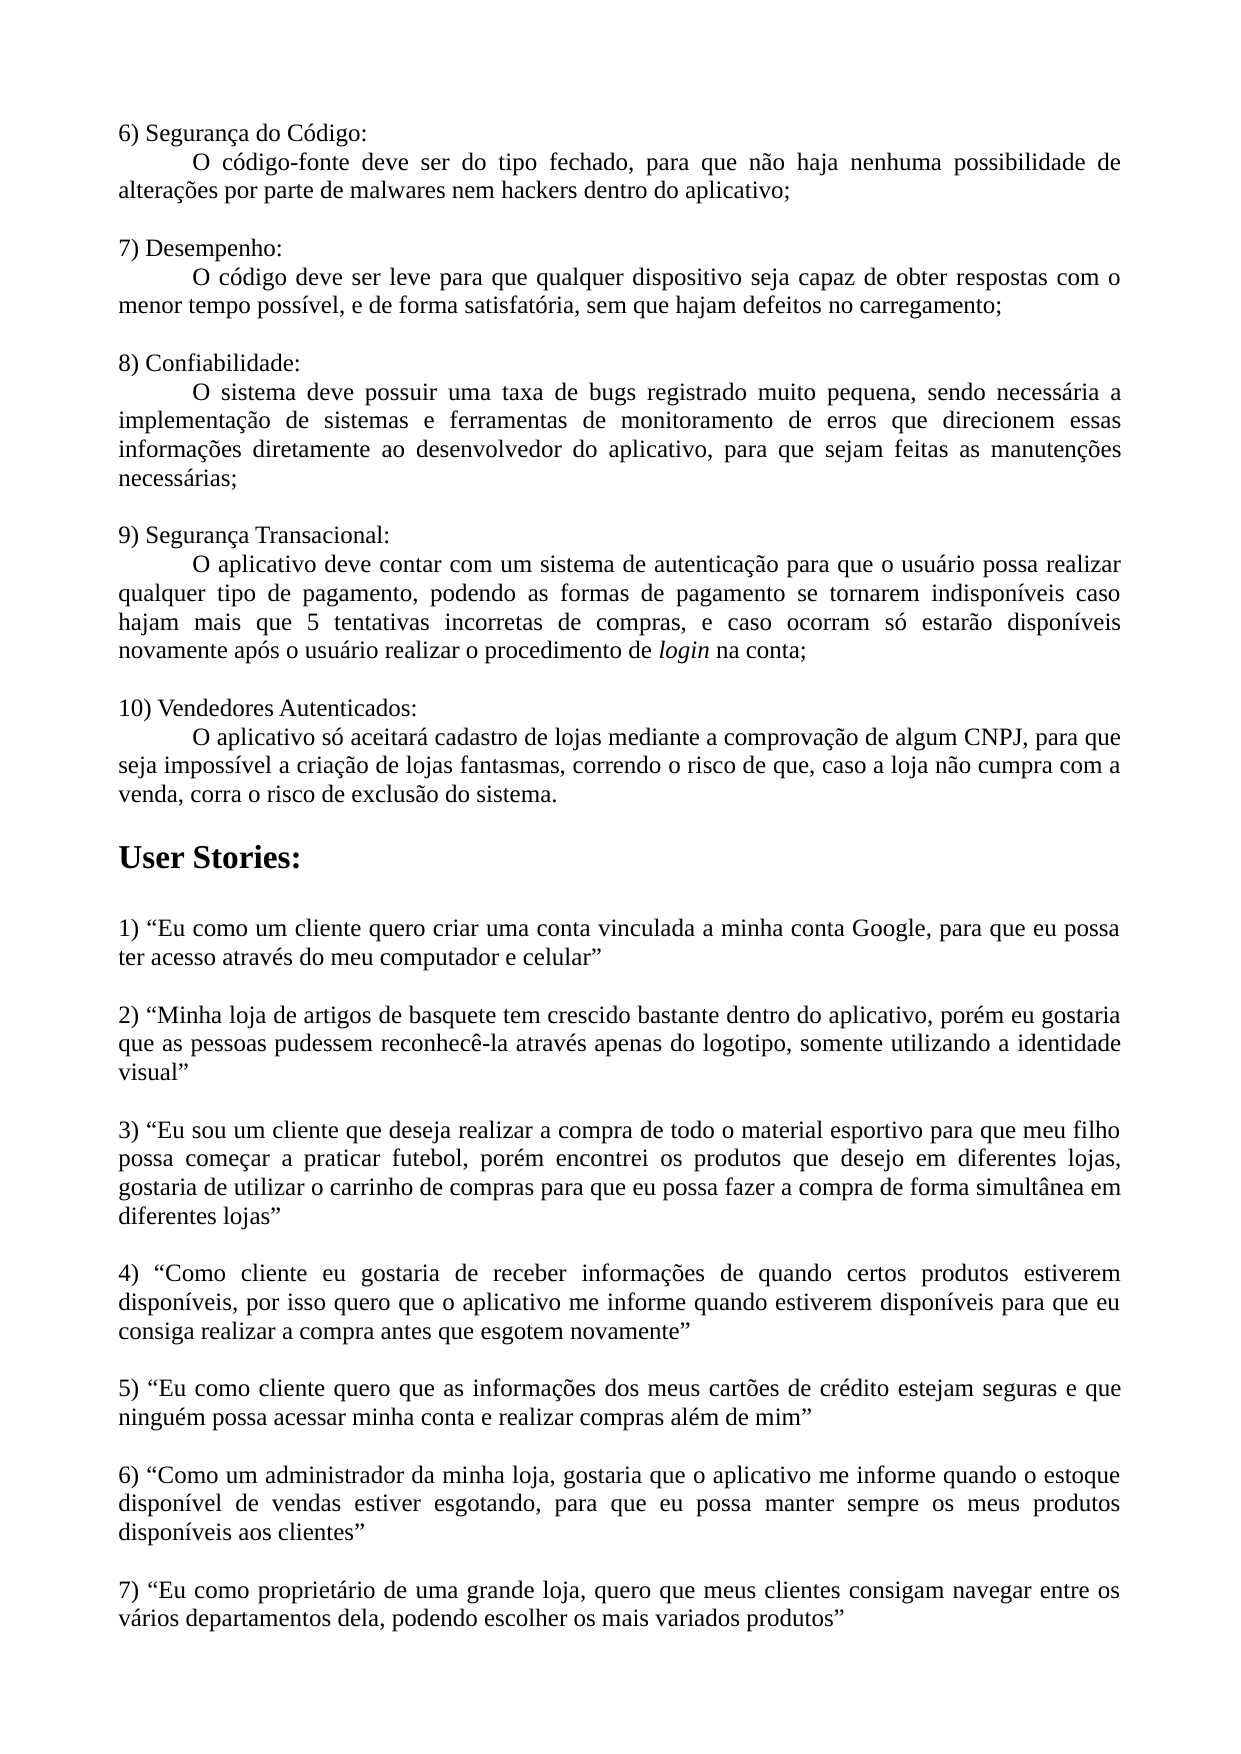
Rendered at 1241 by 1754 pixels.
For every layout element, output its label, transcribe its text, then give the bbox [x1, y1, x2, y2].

text 10) Vendedores Autenticados: [118, 693, 1122, 722]
text 7) “Eu como proprietário de uma grande loja, quero que meus clientes consigam navegar entre os vários departamentos dela, podendo escolher os mais variados produtos” [118, 1575, 1122, 1632]
text 7) Desempenho: [118, 233, 1122, 262]
text 5) “Eu como cliente quero que as informações dos meus cartões de crédito estejam seguras e que ninguém possa acessar minha conta e realizar compras além de mim” [118, 1373, 1122, 1431]
text O código-fonte deve ser do tipo fechado, para que não haja nenhuma possibilidade de alterações por parte de malwares nem hackers dentro do aplicativo; [118, 147, 1122, 204]
text 1) “Eu como um cliente quero criar uma conta vinculada a minha conta Google, para que eu possa ter acesso através do meu computador e celular” [118, 913, 1122, 971]
text 6) Segurança do Código: [118, 118, 1122, 147]
text O aplicativo deve contar com um sistema de autenticação para que o usuário possa realizar qualquer tipo de pagamento, podendo as formas de pagamento se tornarem indisponíveis caso hajam mais que 5 tentativas incorretas de compras, e caso ocorram só estarão disponíveis novamente após o usuário realizar o procedimento de login na conta; [118, 549, 1122, 664]
text 8) Confiabilidade: [118, 348, 1122, 377]
text 2) “Minha loja de artigos de basquete tem crescido bastante dentro do aplicativo, porém eu gostaria que as pessoas pudessem reconhecê-la através apenas do logotipo, somente utilizando a identidade visual” [118, 1000, 1122, 1086]
text O aplicativo só aceitará cadastro de lojas mediante a comprovação de algum CNPJ, para que seja impossível a criação de lojas fantasmas, correndo o risco de que, caso a loja não cumpra com a venda, corra o risco de exclusão do sistema. [118, 722, 1122, 808]
text User Stories: [118, 837, 1122, 875]
text 9) Segurança Transacional: [118, 521, 1122, 549]
text 3) “Eu sou um cliente que deseja realizar a compra de todo o material esportivo para que meu filho possa começar a praticar futebol, porém encontrei os produtos que desejo em diferentes lojas, gostaria de utilizar o carrinho de compras para que eu possa fazer a compra de forma simultânea em diferentes lojas” [118, 1115, 1122, 1230]
text O sistema deve possuir uma taxa de bugs registrado muito pequena, sendo necessária a implementação de sistemas e ferramentas de monitoramento de erros que direcionem essas informações diretamente ao desenvolvedor do aplicativo, para que sejam feitas as manutenções necessárias; [118, 377, 1122, 492]
text 6) “Como um administrador da minha loja, gostaria que o aplicativo me informe quando o estoque disponível de vendas estiver esgotando, para que eu possa manter sempre os meus produtos disponíveis aos clientes” [118, 1460, 1122, 1546]
text 4) “Como cliente eu gostaria de receber informações de quando certos produtos estiverem disponíveis, por isso quero que o aplicativo me informe quando estiverem disponíveis para que eu consiga realizar a compra antes que esgotem novamente” [118, 1258, 1122, 1345]
text O código deve ser leve para que qualquer dispositivo seja capaz de obter respostas com o menor tempo possível, e de forma satisfatória, sem que hajam defeitos no carregamento; [118, 262, 1122, 319]
